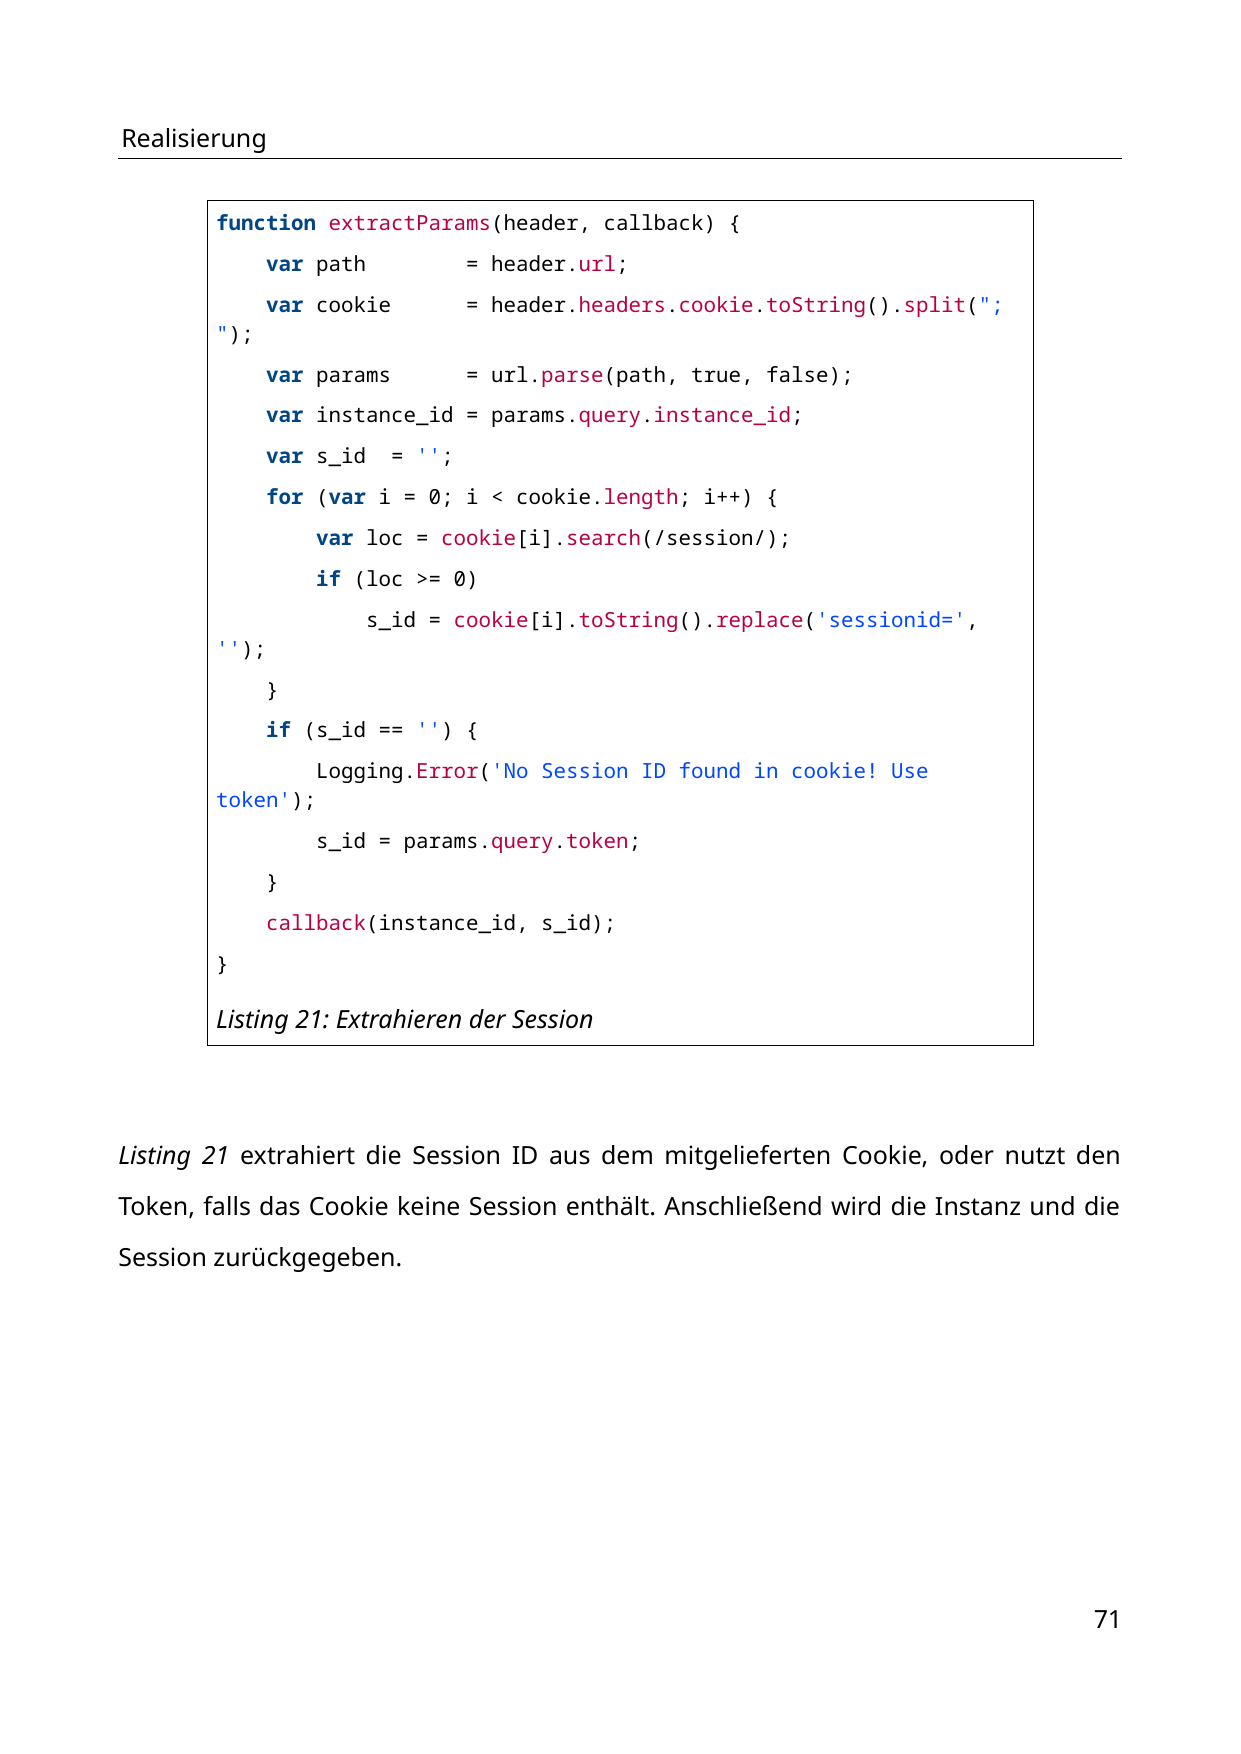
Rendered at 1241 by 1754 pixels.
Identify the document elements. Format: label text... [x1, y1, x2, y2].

text } [216, 949, 1024, 977]
text s_id = cookie[i].toString().replace('sessionid=', ''); [216, 605, 1024, 662]
text var path = header.url; [216, 249, 1024, 278]
text s_id = params.query.token; [216, 826, 1024, 854]
text var cookie = header.headers.cookie.toString().split("; "); [216, 290, 1024, 347]
text var s_id = ''; [216, 442, 1024, 470]
text function extractParams(header, callback) { [216, 208, 1024, 237]
text if (s_id == '') { [216, 716, 1024, 744]
list Listing 21: Extrahieren der Session [216, 1002, 1024, 1036]
text var loc = cookie[i].search(/session/); [216, 523, 1024, 552]
text callback(instance_id, s_id); [216, 908, 1024, 936]
text for (var i = 0; i < cookie.length; i++) { [216, 482, 1024, 511]
text var instance_id = params.query.instance_id; [216, 401, 1024, 429]
text } [216, 675, 1024, 703]
text if (loc >= 0) [216, 564, 1024, 593]
text var params = url.parse(path, true, false); [216, 360, 1024, 388]
text Logging.Error('No Session ID found in cookie! Use token'); [216, 757, 1024, 813]
text Listing 21 extrahiert die Session ID aus dem mitgelieferten Cookie, oder nutzt den Token, falls das Cookie keine Session enthält. Anschließend wird die Instanz und die Session zurückgegeben. [118, 1138, 1122, 1274]
text } [216, 867, 1024, 895]
